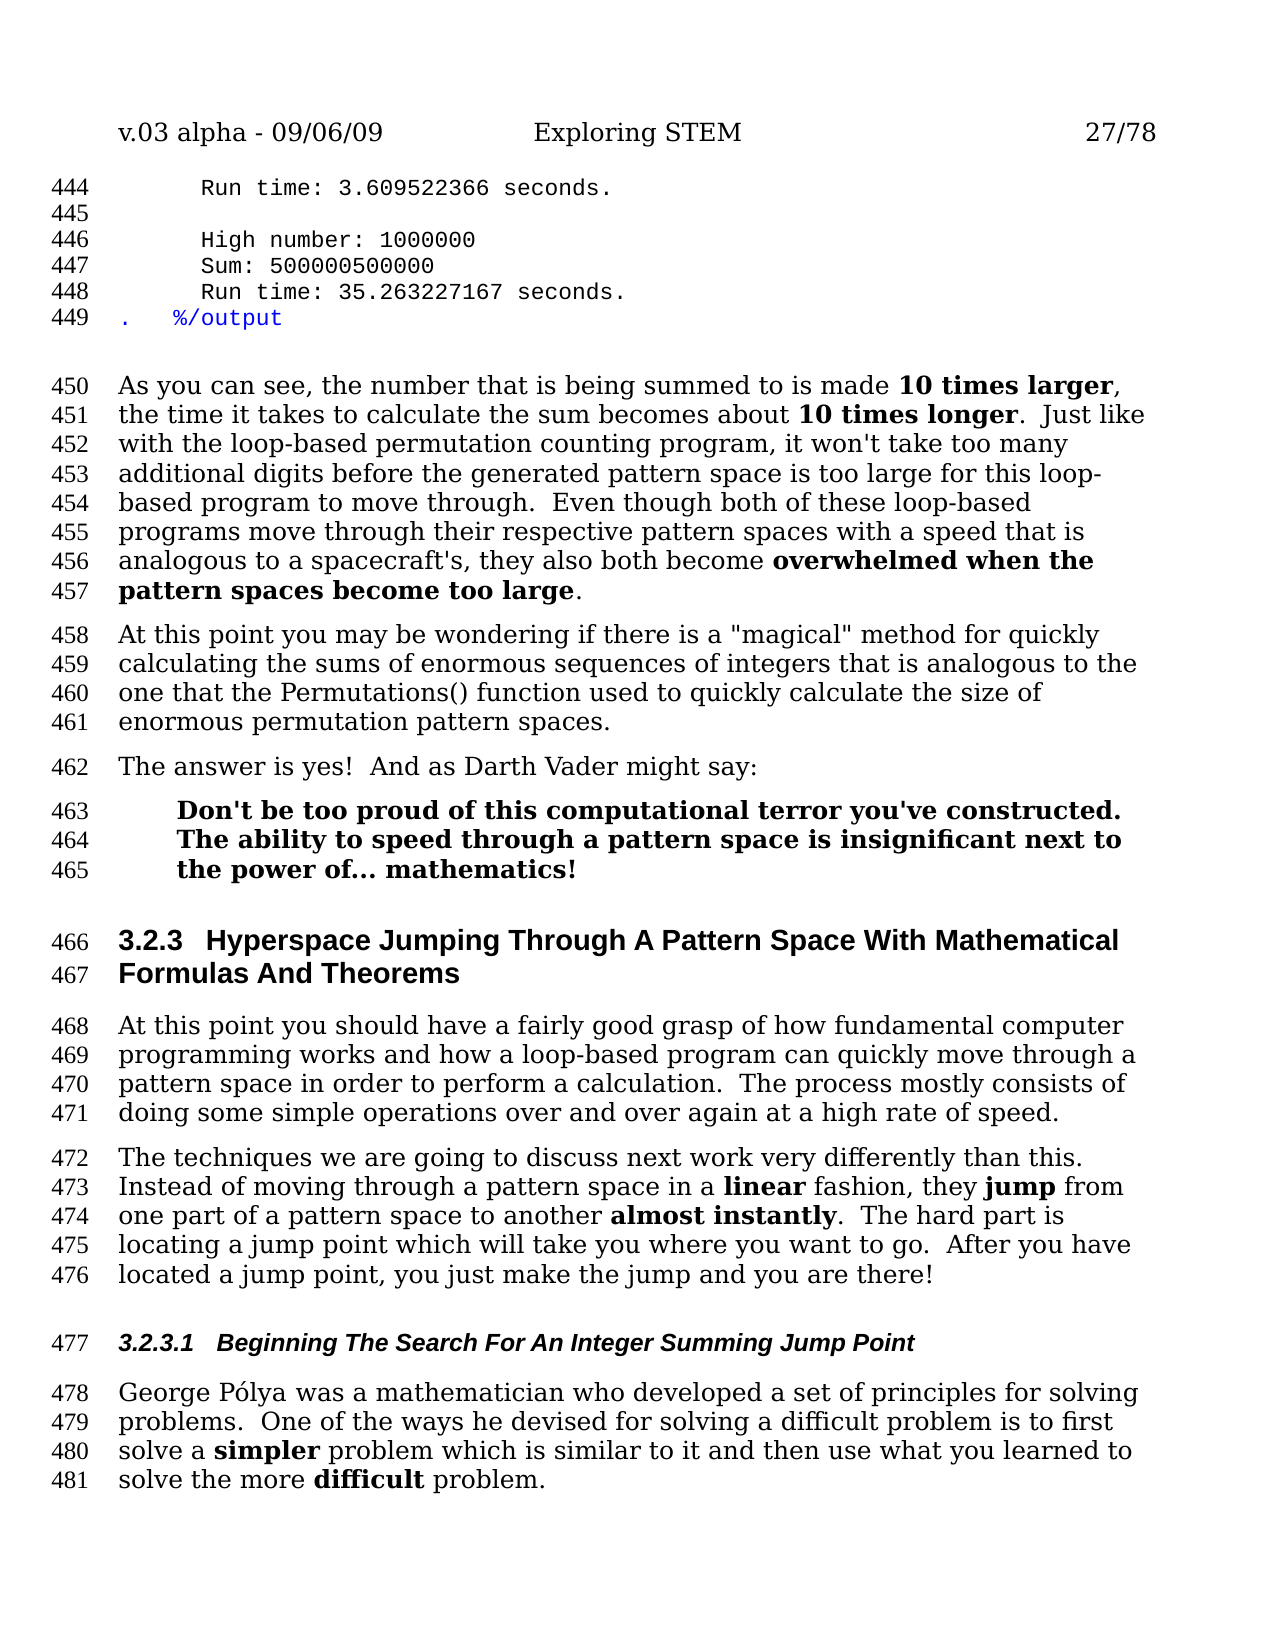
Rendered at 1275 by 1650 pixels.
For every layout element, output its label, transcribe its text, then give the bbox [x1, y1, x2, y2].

text As you can see, the number that is being summed to is made 10 times larger, the time it takes to calculate the sum becomes about 10 times longer. Just like with the loop-based permutation counting program, it won't take too many additional digits before the generated pattern space is too large for this loop-based program to move through. Even though both of these loop-based programs move through their respective pattern spaces with a speed that is analogous to a spacecraft's, they also both become overwhelmed when the pattern spaces become too large. [118, 371, 1157, 605]
text The answer is yes! And as Darth Vader might say: [118, 752, 1157, 781]
text Run time: 35.263227167 seconds. [118, 281, 1157, 306]
text George Pólya was a mathematician who developed a set of principles for solving problems. One of the ways he devised for solving a difficult problem is to first solve a simpler problem which is similar to it and then use what you learned to solve the more difficult problem. [118, 1377, 1157, 1495]
text High number: 1000000 [118, 229, 1157, 254]
text The techniques we are going to discuss next work very differently than this. Instead of moving through a pattern space in a linear fashion, they jump from one part of a pattern space to another almost instantly. The hard part is locating a jump point which will take you where you want to go. After you have located a jump point, you just make the jump and you are there! [118, 1143, 1157, 1289]
text . %/output [118, 306, 1157, 332]
text At this point you should have a fairly good grasp of how fundamental computer programming works and how a loop-based program can quickly move through a pattern space in order to perform a calculation. The process mostly consists of doing some simple operations over and over again at a high rate of speed. [118, 1011, 1157, 1128]
subtitle Beginning The Search For An Integer Summing Jump Point [118, 1328, 1157, 1357]
subtitle Hyperspace Jumping Through A Pattern Space With Mathematical Formulas And Theorems [118, 923, 1157, 990]
text Don't be too proud of this computational terror you've constructed. The ability to speed through a pattern space is insignificant next to the power of... mathematics! [176, 796, 1157, 884]
text Run time: 3.609522366 seconds. [118, 177, 1157, 203]
text At this point you may be wondering if there is a "magical" method for quickly calculating the sums of enormous sequences of integers that is analogous to the one that the Permutations() function used to quickly calculate the size of enormous permutation pattern spaces. [118, 620, 1157, 737]
text Sum: 500000500000 [118, 254, 1157, 281]
